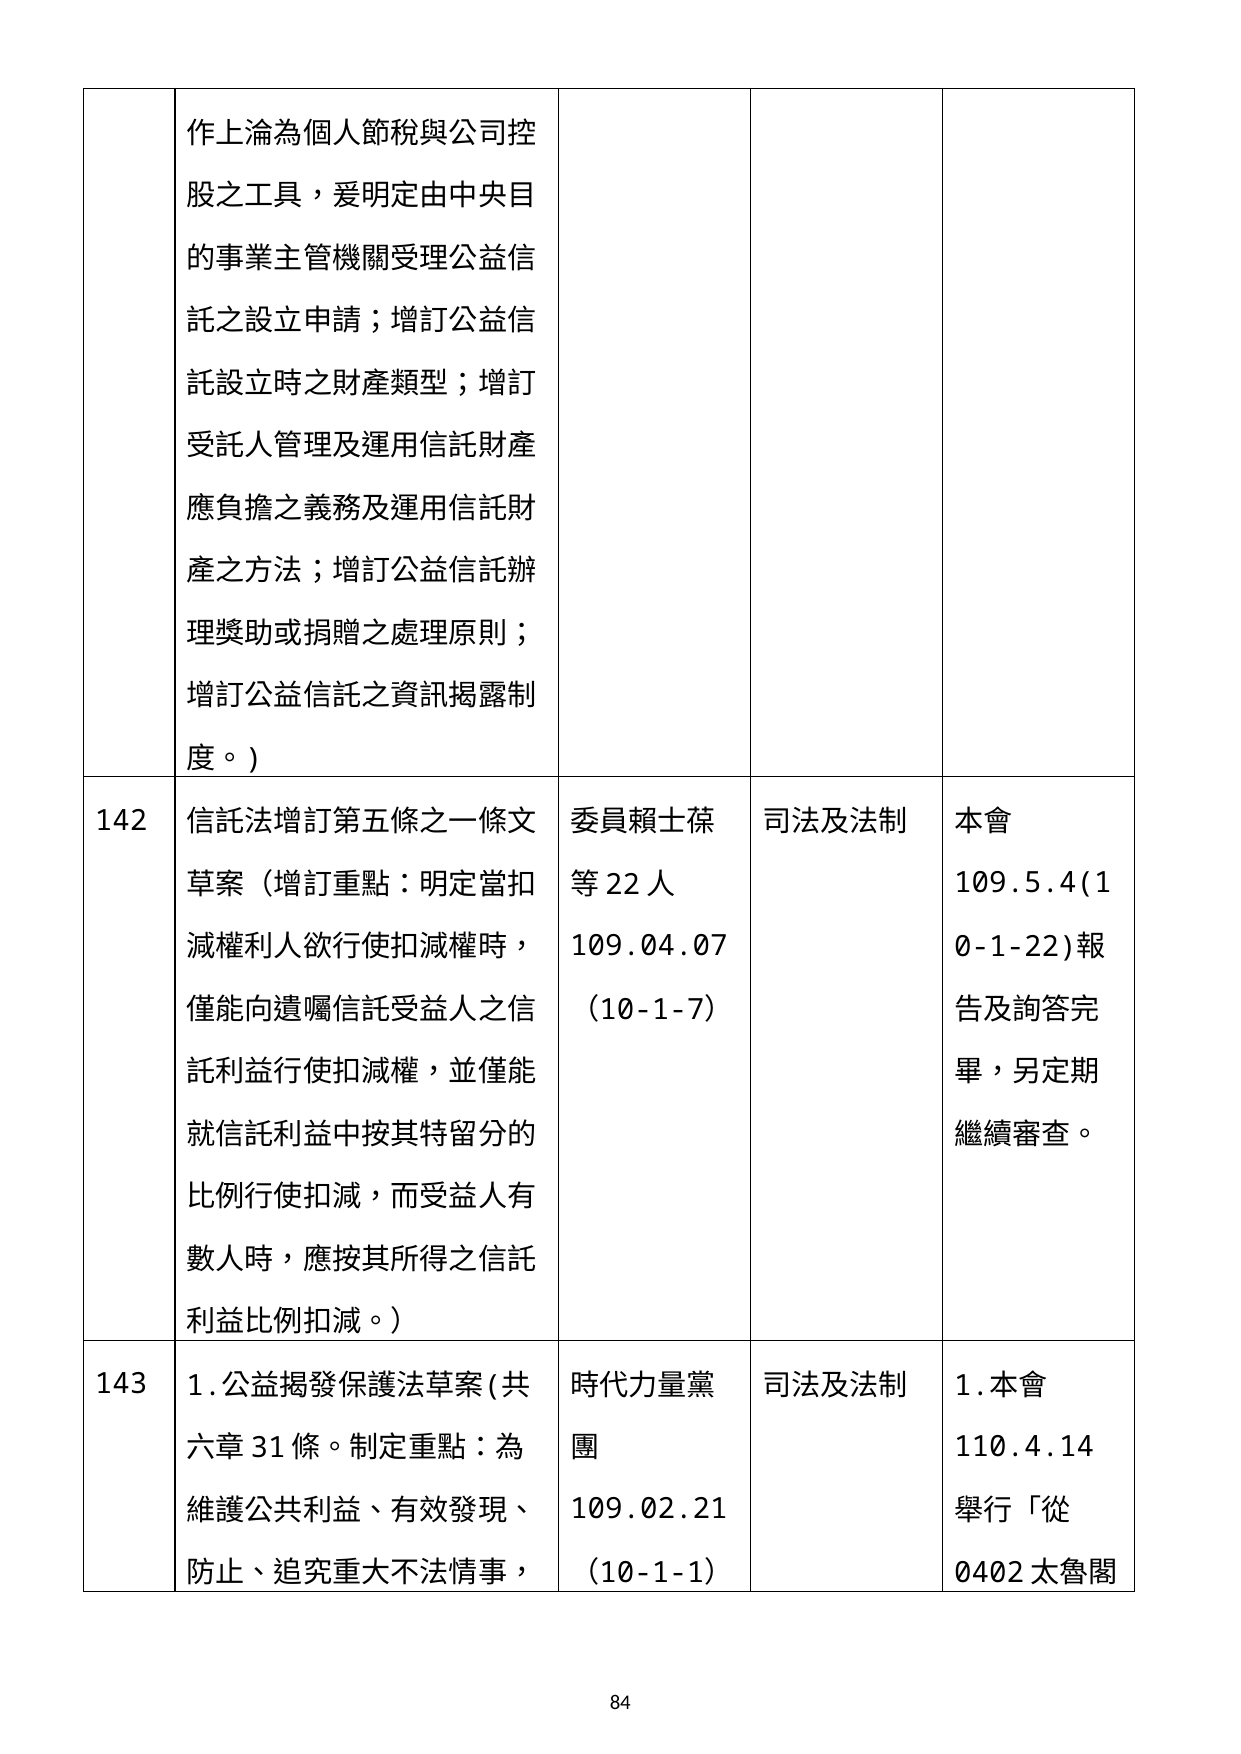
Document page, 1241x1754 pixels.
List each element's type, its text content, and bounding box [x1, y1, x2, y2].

table_cell [84, 89, 174, 776]
table_cell 1.本會110.4.14舉行「從0402太魯閣 [943, 1341, 1134, 1591]
table_cell 1.公益揭發保護法草案(共六章31條。制定重點：為維護公共利益、有效發現、防止、追究重大不法情事， [176, 1341, 558, 1591]
table_cell 信託法增訂第五條之一條文草案（增訂重點：明定當扣減權利人欲行使扣減權時，僅能向遺囑信託受益人之信託利益行使扣減權，並僅能就信託利益中按其特留分的比例行使扣減，而受益人有數人時，應按其所得之信託利益比例扣減。） [176, 777, 558, 1340]
table_cell 時代力量黨團 109.02.21 （10-1-1） [559, 1341, 750, 1591]
table_cell 本會109.5.4(10-1-22)報告及詢答完畢，另定期繼續審查。 [943, 777, 1134, 1340]
table_cell [559, 89, 750, 776]
table_cell 司法及法制 [751, 1341, 942, 1591]
table_cell [943, 89, 1134, 776]
table_cell 作上淪為個人節稅與公司控股之工具，爰明定由中央目的事業主管機關受理公益信託之設立申請；增訂公益信託設立時之財產類型；增訂受託人管理及運用信託財產應負擔之義務及運用信託財產之方法；增訂公益信託辦理獎助或捐贈之處理原則；增訂公益信託之資訊揭露制度。) [176, 89, 558, 776]
table_cell 司法及法制 [751, 777, 942, 1340]
table_cell 142 [84, 777, 174, 1340]
table_cell [751, 89, 942, 776]
table_cell 委員賴士葆等22人 109.04.07 （10-1-7） [559, 777, 750, 1340]
table_cell 143 [84, 1341, 174, 1591]
